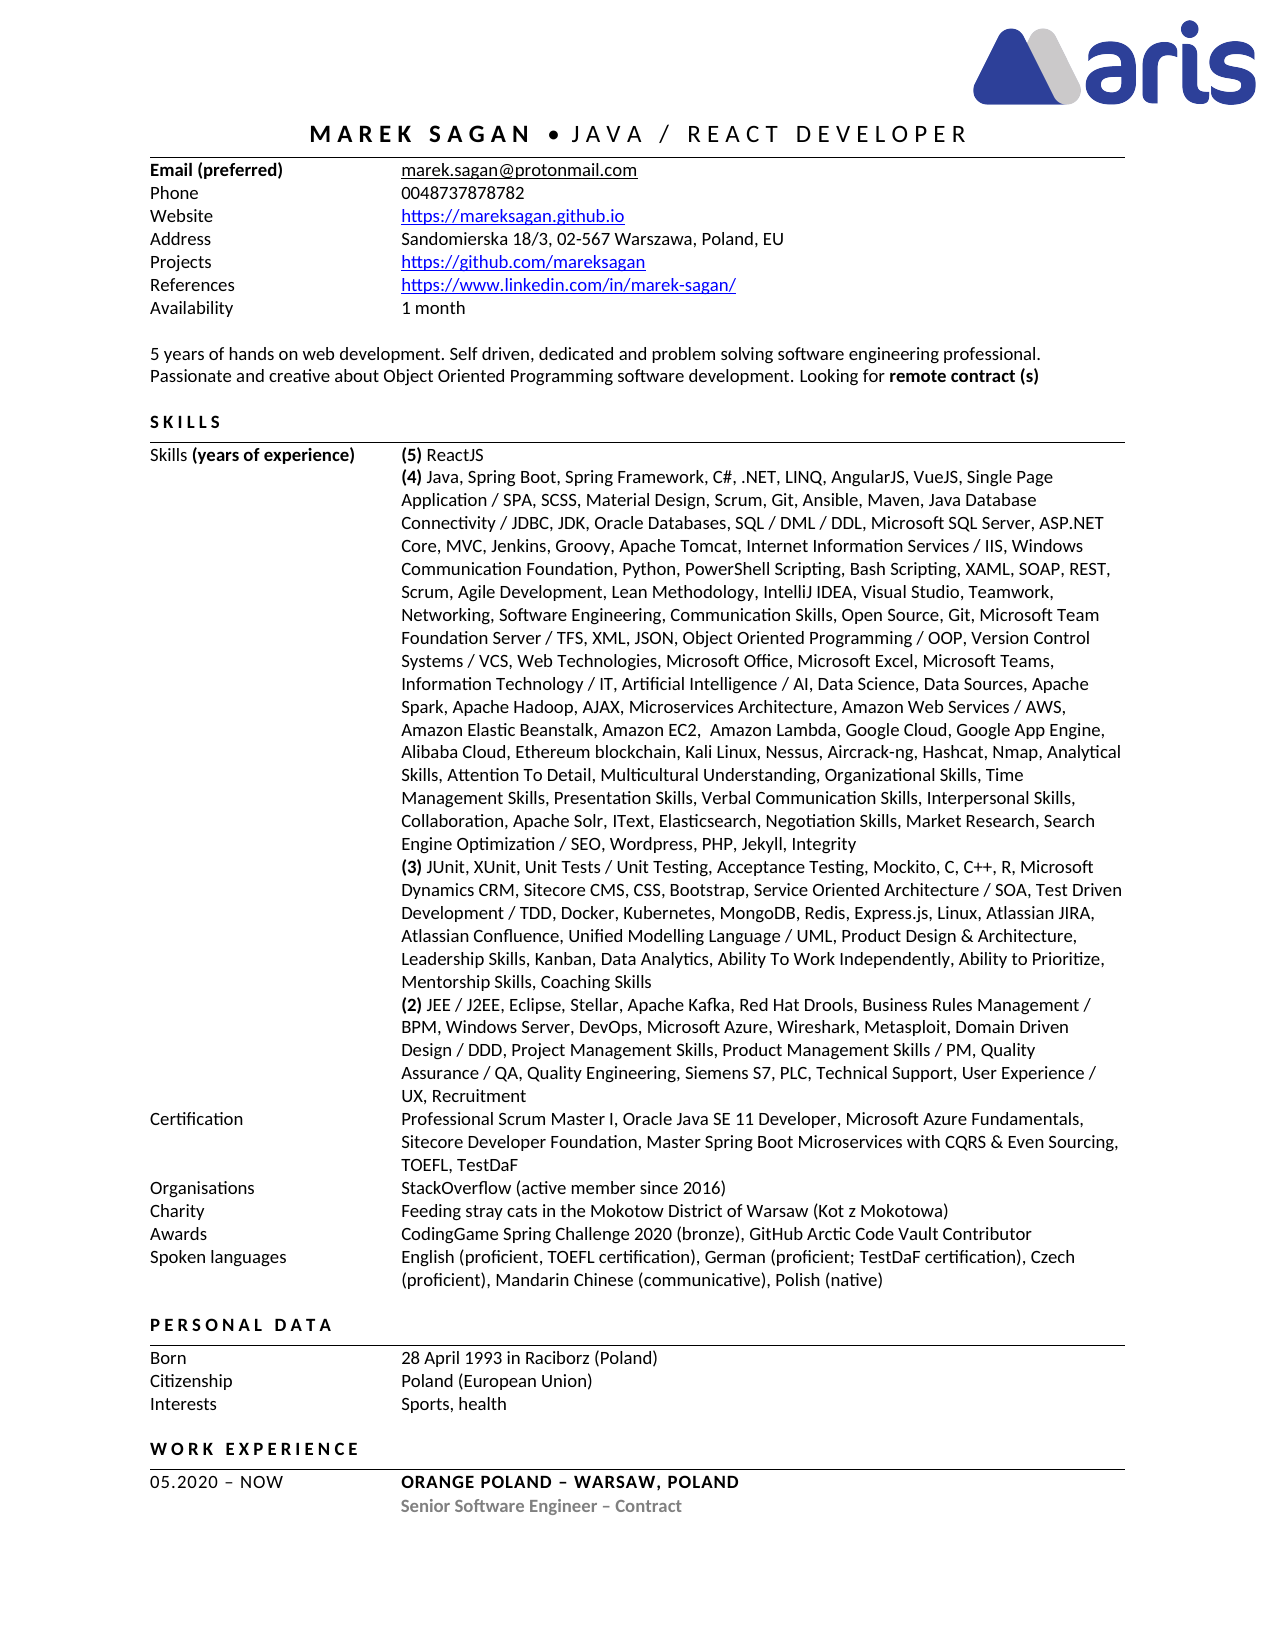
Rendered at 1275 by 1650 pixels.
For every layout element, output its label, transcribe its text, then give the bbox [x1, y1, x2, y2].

subtitle WORK EXPERIENCE [150, 1438, 1125, 1469]
text References https://www.linkedin.com/in/marek-sagan/ [150, 273, 1125, 296]
text Certification Professional Scrum Master I, Oracle Java SE 11 Developer, Microsoft Azure Fundamentals, Sitecore Developer Foundation, Master Spring Boot Microservices with CQRS & Even Sourcing, TOEFL, TestDaF [150, 1107, 1125, 1176]
title MAREK SAGAN • JAVA / REACT DEVELOPER [150, 118, 1125, 157]
text Email (preferred) marek.sagan@protonmail.com [150, 158, 1125, 181]
text Born 28 April 1993 in Raciborz (Poland) [150, 1346, 1125, 1369]
text Awards CodingGame Spring Challenge 2020 (bronze), GitHub Arctic Code Vault Contributor [150, 1222, 1125, 1245]
text 05.2020 – NOW Orange Poland – Warsaw, Poland [150, 1470, 1125, 1493]
text Projects https://github.com/mareksagan [150, 250, 1125, 273]
text Charity Feeding stray cats in the Mokotow District of Warsaw (Kot z Mokotowa) [150, 1199, 1125, 1222]
subtitle SKILLS [150, 411, 1125, 442]
text Skills (years of experience) (5) ReactJS (4) Java, Spring Boot, Spring Framework, C#, .NET, LINQ, AngularJS, VueJS, Single Page Application / SPA, SCSS, Material Design, Scrum, Git, Ansible, Maven, Java Database Connectivity / JDBC, JDK, Oracle Databases, SQL / DML / DDL, Microsoft SQL Server, ASP.NET Core, MVC, Jenkins, Groovy, Apache Tomcat, Internet Information Services / IIS, Windows Communication Foundation, Python, PowerShell Scripting, Bash Scripting, XAML, SOAP, REST, Scrum, Agile Development, Lean Methodology, IntelliJ IDEA, Visual Studio, Teamwork, Networking, Software Engineering, Communication Skills, Open Source, Git, Microsoft Team Foundation Server / TFS, XML, JSON, Object Oriented Programming / OOP, Version Control Systems / VCS, Web Technologies, Microsoft Office, Microsoft Excel, Microsoft Teams, Information Technology / IT, Artificial Intelligence / AI, Data Science, Data Sources, Apache Spark, Apache Hadoop, AJAX, Microservices Architecture, Amazon Web Services / AWS, Amazon Elastic Beanstalk, Amazon EC2, Amazon Lambda, Google Cloud, Google App Engine, Alibaba Cloud, Ethereum blockchain, Kali Linux, Nessus, Aircrack-ng, Hashcat, Nmap, Analytical Skills, Attention To Detail, Multicultural Understanding, Organizational Skills, Time Management Skills, Presentation Skills, Verbal Communication Skills, Interpersonal Skills, Collaboration, Apache Solr, IText, Elasticsearch, Negotiation Skills, Market Research, Search Engine Optimization / SEO, Wordpress, PHP, Jekyll, Integrity (3) JUnit, XUnit, Unit Tests / Unit Testing, Acceptance Testing, Mockito, C, C++, R, Microsoft Dynamics CRM, Sitecore CMS, CSS, Bootstrap, Service Oriented Architecture / SOA, Test Driven Development / TDD, Docker, Kubernetes, MongoDB, Redis, Express.js, Linux, Atlassian JIRA, Atlassian Confluence, Unified Modelling Language / UML, Product Design & Architecture, Leadership Skills, Kanban, Data Analytics, Ability To Work Independently, Ability to Prioritize, Mentorship Skills, Coaching Skills (2) JEE / J2EE, Eclipse, Stellar, Apache Kafka, Red Hat Drools, Business Rules Management / BPM, Windows Server, DevOps, Microsoft Azure, Wireshark, Metasploit, Domain Driven Design / DDD, Project Management Skills, Product Management Skills / PM, Quality Assurance / QA, Quality Engineering, Siemens S7, PLC, Technical Support, User Experience / UX, Recruitment [150, 443, 1125, 1107]
text Interests Sports, health [150, 1392, 1125, 1415]
text Senior Software Engineer – Contract [150, 1493, 1125, 1518]
text Citizenship Poland (European Union) [150, 1369, 1125, 1392]
text Availability 1 month [150, 296, 1125, 319]
text Website https://mareksagan.github.io [150, 204, 1125, 227]
text Spoken languages English (proficient, TOEFL certification), German (proficient; TestDaF certification), Czech (proficient), Mandarin Chinese (communicative), Polish (native) [150, 1245, 1125, 1291]
picture [973, 20, 1256, 105]
text Phone 0048737878782 [150, 181, 1125, 204]
text Address Sandomierska 18/3, 02-567 Warszawa, Poland, EU [150, 227, 1125, 250]
subtitle PERSONAL DATA [150, 1314, 1125, 1345]
text 5 years of hands on web development. Self driven, dedicated and problem solving software engineering professional. Passionate and creative about Object Oriented Programming software development. Looking for remote contract (s) [150, 342, 1125, 388]
text Organisations StackOverflow (active member since 2016) [150, 1176, 1125, 1199]
